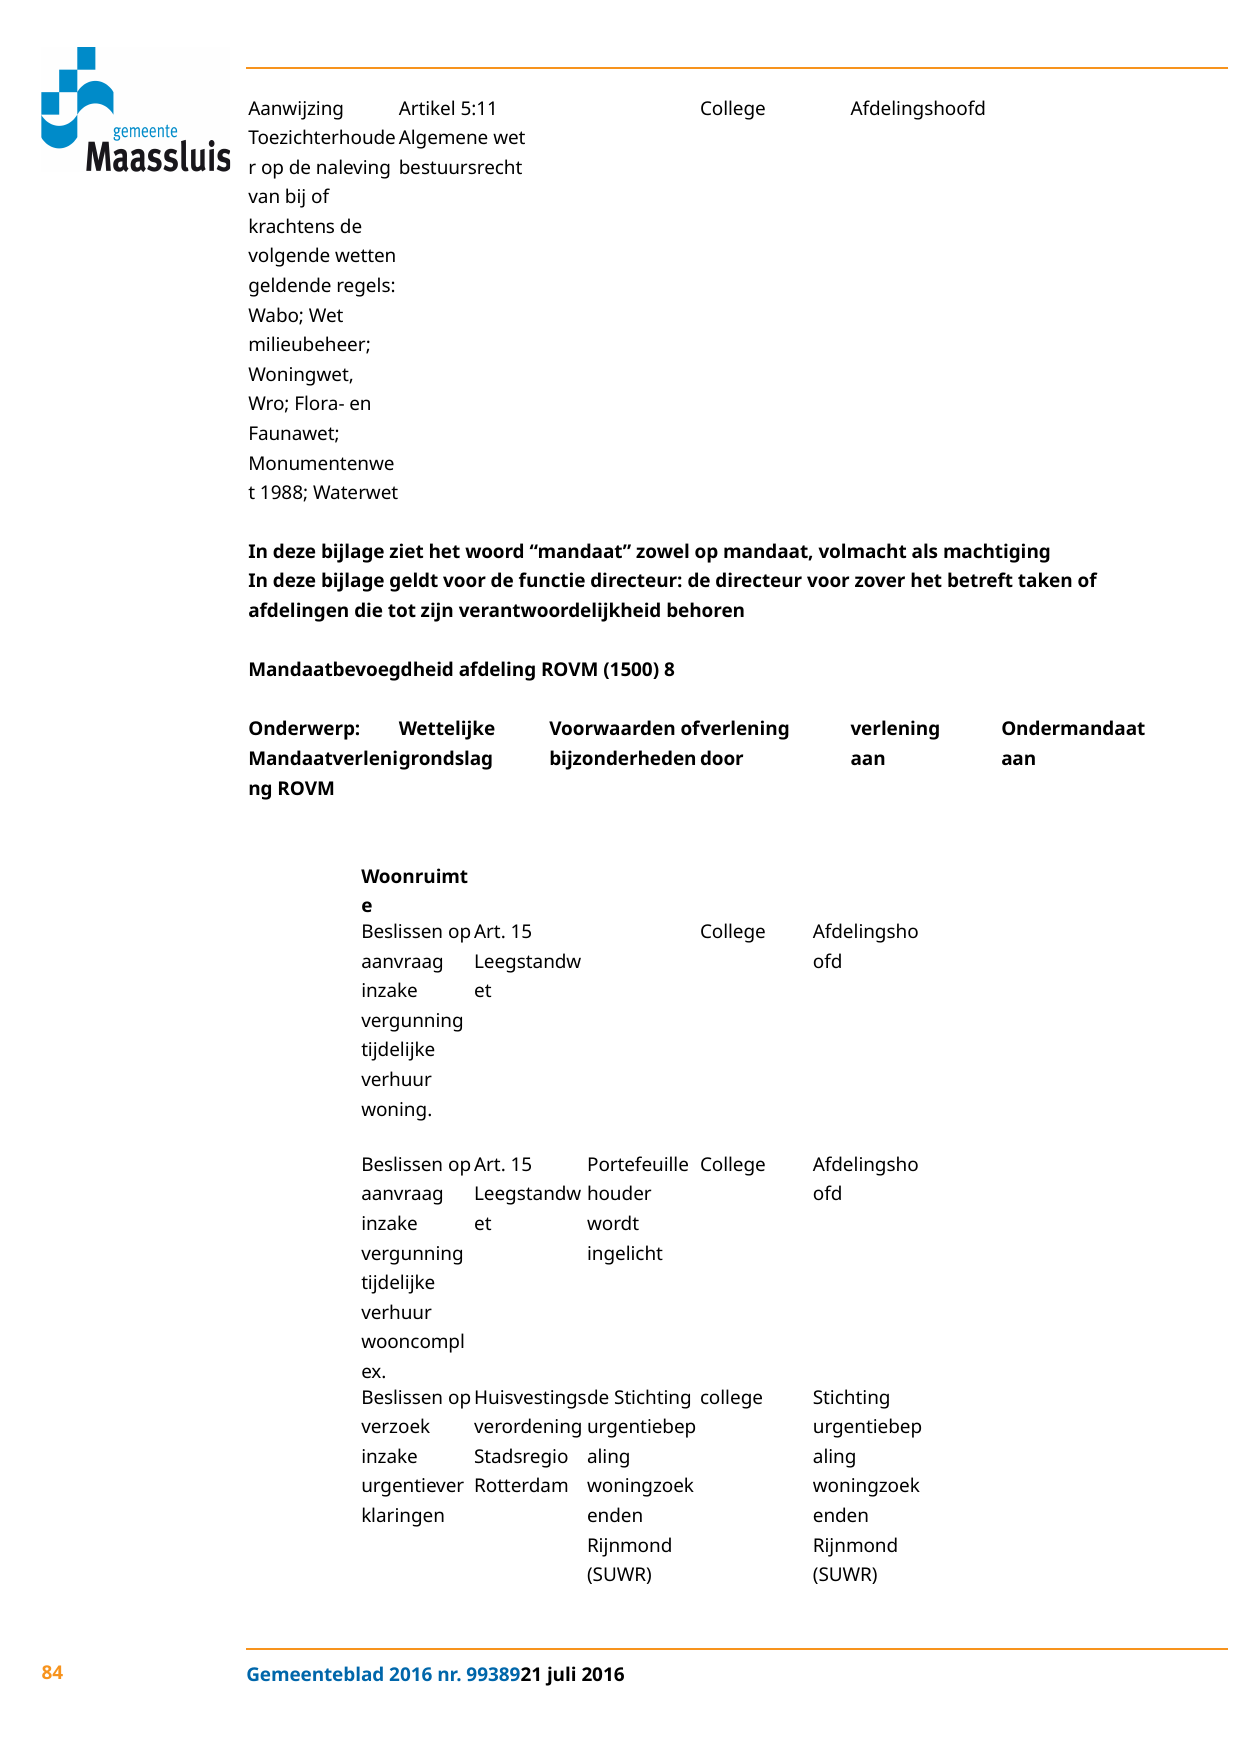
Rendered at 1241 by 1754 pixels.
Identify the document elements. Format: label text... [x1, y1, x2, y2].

table_cell Beslissen op aanvraag inzake vergunning tijdelijke verhuur woning. [361, 918, 474, 1151]
table_cell [926, 918, 1038, 1151]
table_cell Beslissen op aanvraag inzake vergunning tijdelijke verhuur wooncomplex. [361, 1151, 474, 1384]
table_cell College [700, 918, 813, 1151]
table_header Woonruimte [361, 863, 474, 918]
table_header [587, 863, 700, 918]
text In deze bijlage geldt voor de functie directeur: de directeur voor zover het betreft taken of afdelingen die tot zijn verantwoordelijkheid behoren [248, 567, 1152, 623]
table_header Ondermandaat aan [1001, 716, 1152, 830]
table_header [700, 863, 813, 918]
table_cell [926, 1384, 1038, 1587]
table_cell [926, 1151, 1038, 1384]
table_cell College [700, 1151, 813, 1384]
table_cell [248, 1151, 361, 1384]
table_cell Afdelingshoofd [813, 918, 926, 1151]
table_cell Portefeuillehouder wordt ingelicht [587, 1151, 700, 1384]
table_cell [1001, 95, 1152, 535]
table_header Wettelijke grondslag [399, 716, 549, 830]
table_cell Afdelingshoofd [813, 1151, 926, 1384]
table_header Onderwerp: Mandaatverlening ROVM [248, 716, 398, 830]
picture [41, 47, 231, 172]
table_cell [549, 95, 700, 535]
text In deze bijlage ziet het woord “mandaat” zowel op mandaat, volmacht als machtiging [248, 538, 1152, 564]
table_cell Art. 15 Leegstandwet [474, 918, 587, 1151]
table_cell [587, 918, 700, 1151]
table_cell [248, 1384, 361, 1587]
table_cell Afdelingshoofd [850, 95, 1001, 535]
table_cell Artikel 5:11 Algemene wet bestuursrecht [399, 95, 549, 535]
table_cell college [700, 1384, 813, 1587]
table_header [926, 863, 1038, 918]
table_cell College [700, 95, 850, 535]
text Mandaatbevoegdheid afdeling ROVM (1500) 8 [248, 656, 1152, 682]
table_cell Beslissen op verzoek inzake urgentieverklaringen [361, 1384, 474, 1587]
table_header verlening aan [850, 716, 1001, 830]
table_cell Huisvestingsverordening Stadsregio Rotterdam [474, 1384, 587, 1587]
table_header verlening door [700, 716, 850, 830]
table_cell Stichting urgentiebepaling woningzoekenden Rijnmond (SUWR) [813, 1384, 926, 1587]
table_cell Art. 15 Leegstandwet [474, 1151, 587, 1384]
table_cell de Stichting urgentiebepaling woningzoekenden Rijnmond (SUWR) [587, 1384, 700, 1587]
table_header [813, 863, 926, 918]
table_cell Aanwijzing Toezichterhouder op de naleving van bij of krachtens de volgende wetten geldende regels: Wabo; Wet milieubeheer; Woningwet, Wro; Flora- en Faunawet; Monumentenwet 1988; Waterwet [248, 95, 398, 535]
picture [41, 47, 77, 92]
table_header [474, 863, 587, 918]
table_header [248, 863, 361, 918]
table_cell [248, 918, 361, 1151]
table_header Voorwaarden of bijzonderheden [549, 716, 700, 830]
